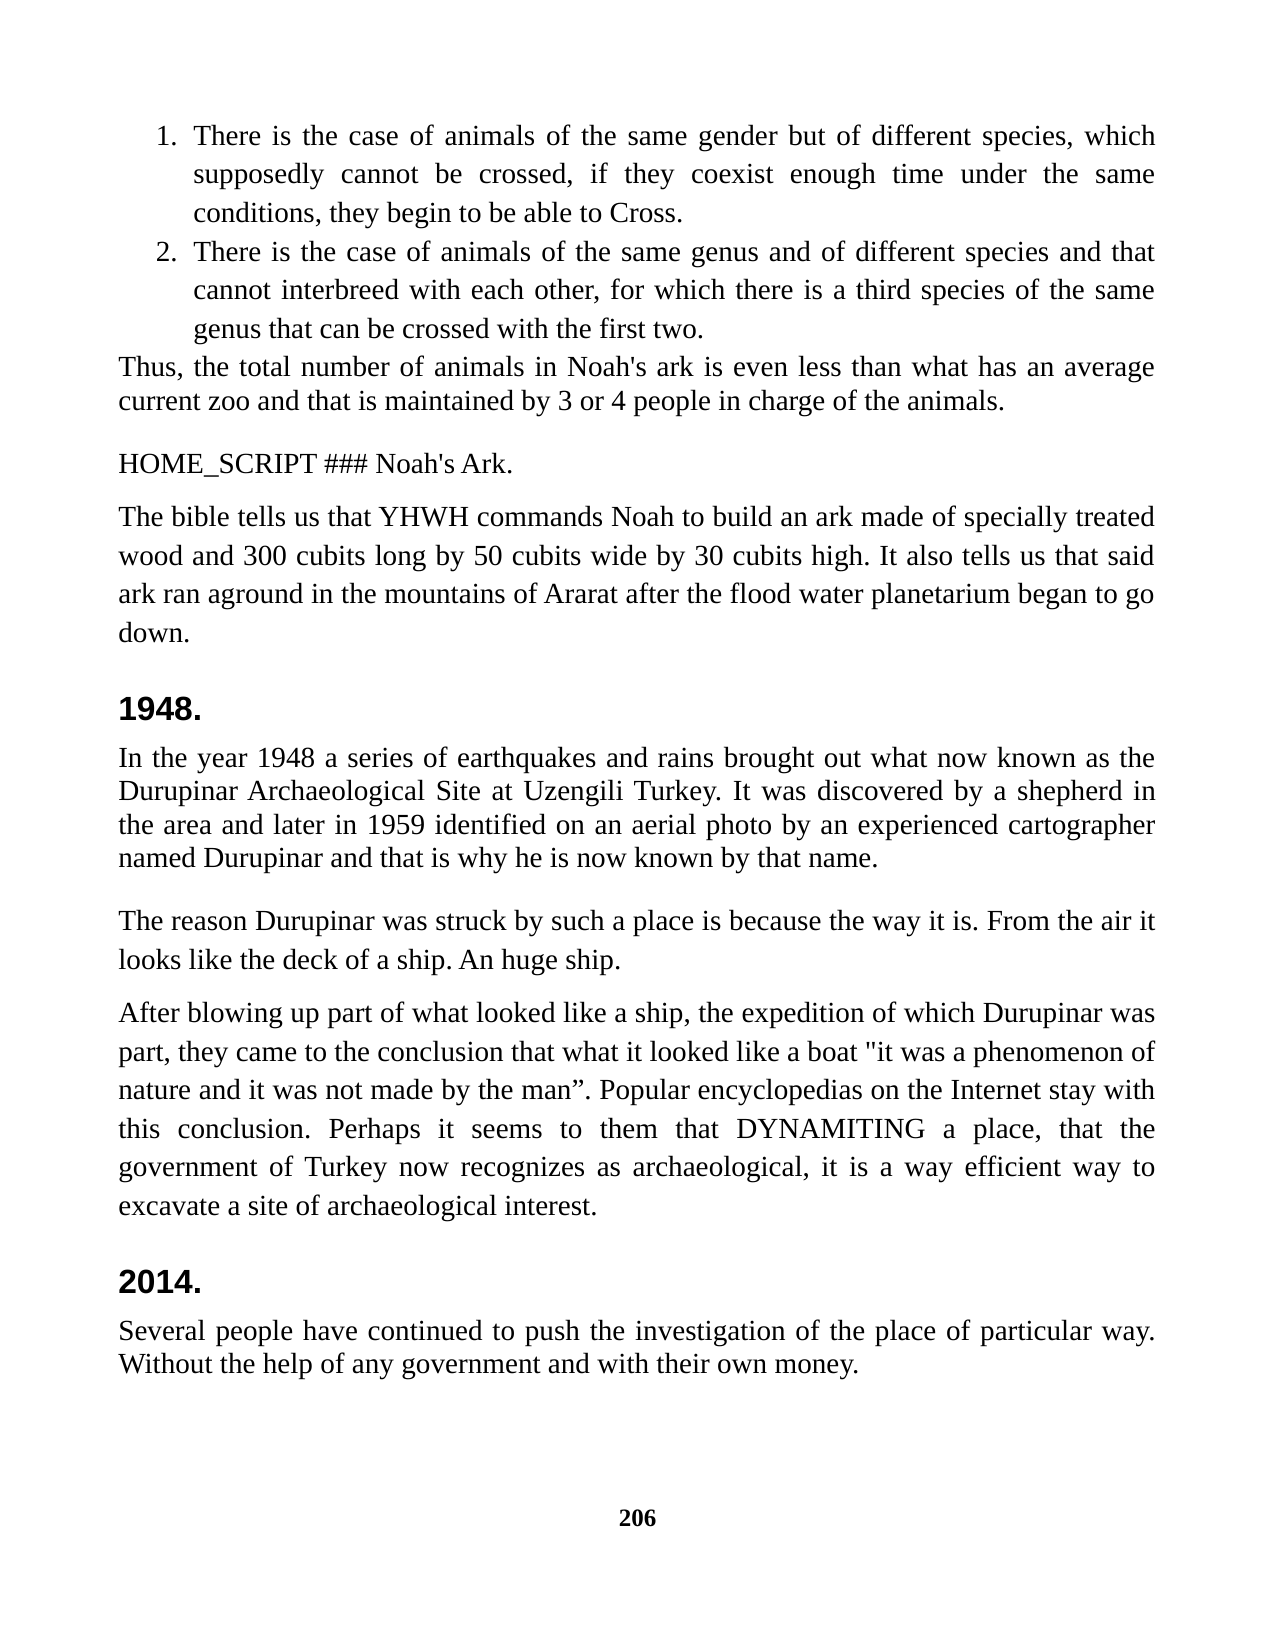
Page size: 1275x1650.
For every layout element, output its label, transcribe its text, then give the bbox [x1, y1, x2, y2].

list There is the case of animals of the same gender but of different species, which supposedly cannot be crossed, if they coexist enough time under the same conditions, they begin to be able to Cross. [156, 118, 1157, 229]
text In the year 1948 a series of earthquakes and rains brought out what now known as the Durupinar Archaeological Site at Uzengili Turkey. It was discovered by a shepherd in the area and later in 1959 identified on an aerial photo by an experienced cartographer named Durupinar and that is why he is now known by that name. [118, 740, 1157, 874]
text Thus, the total number of animals in Noah's ark is even less than what has an average current zoo and that is maintained by 3 or 4 people in charge of the animals. [118, 349, 1157, 416]
text Several people have continued to push the investigation of the place of particular way. Without the help of any government and with their own money. [118, 1313, 1157, 1380]
text The reason Durupinar was struck by such a place is because the way it is. From the air it looks like the deck of a ship. An huge ship. [118, 903, 1157, 976]
list There is the case of animals of the same genus and of different species and that cannot interbreed with each other, for which there is a third species of the same genus that can be crossed with the first two. [156, 234, 1157, 344]
subtitle 1948. [118, 689, 1157, 727]
text The bible tells us that YHWH commands Noah to build an ark made of specially treated wood and 300 cubits long by 50 cubits wide by 30 cubits high. It also tells us that said ark ran aground in the mountains of Ararat after the flood water planetarium began to go down. [118, 499, 1157, 648]
text After blowing up part of what looked like a ship, the expedition of which Durupinar was part, they came to the conclusion that what it looked like a boat "it was a phenomenon of nature and it was not made by the man”. Popular encyclopedias on the Internet stay with this conclusion. Perhaps it seems to them that DYNAMITING a place, that the government of Turkey now recognizes as archaeological, it is a way efficient way to excavate a site of archaeological interest. [118, 995, 1157, 1221]
text HOME_SCRIPT ### Noah's Ark. [118, 446, 1157, 479]
subtitle 2014. [118, 1262, 1157, 1300]
